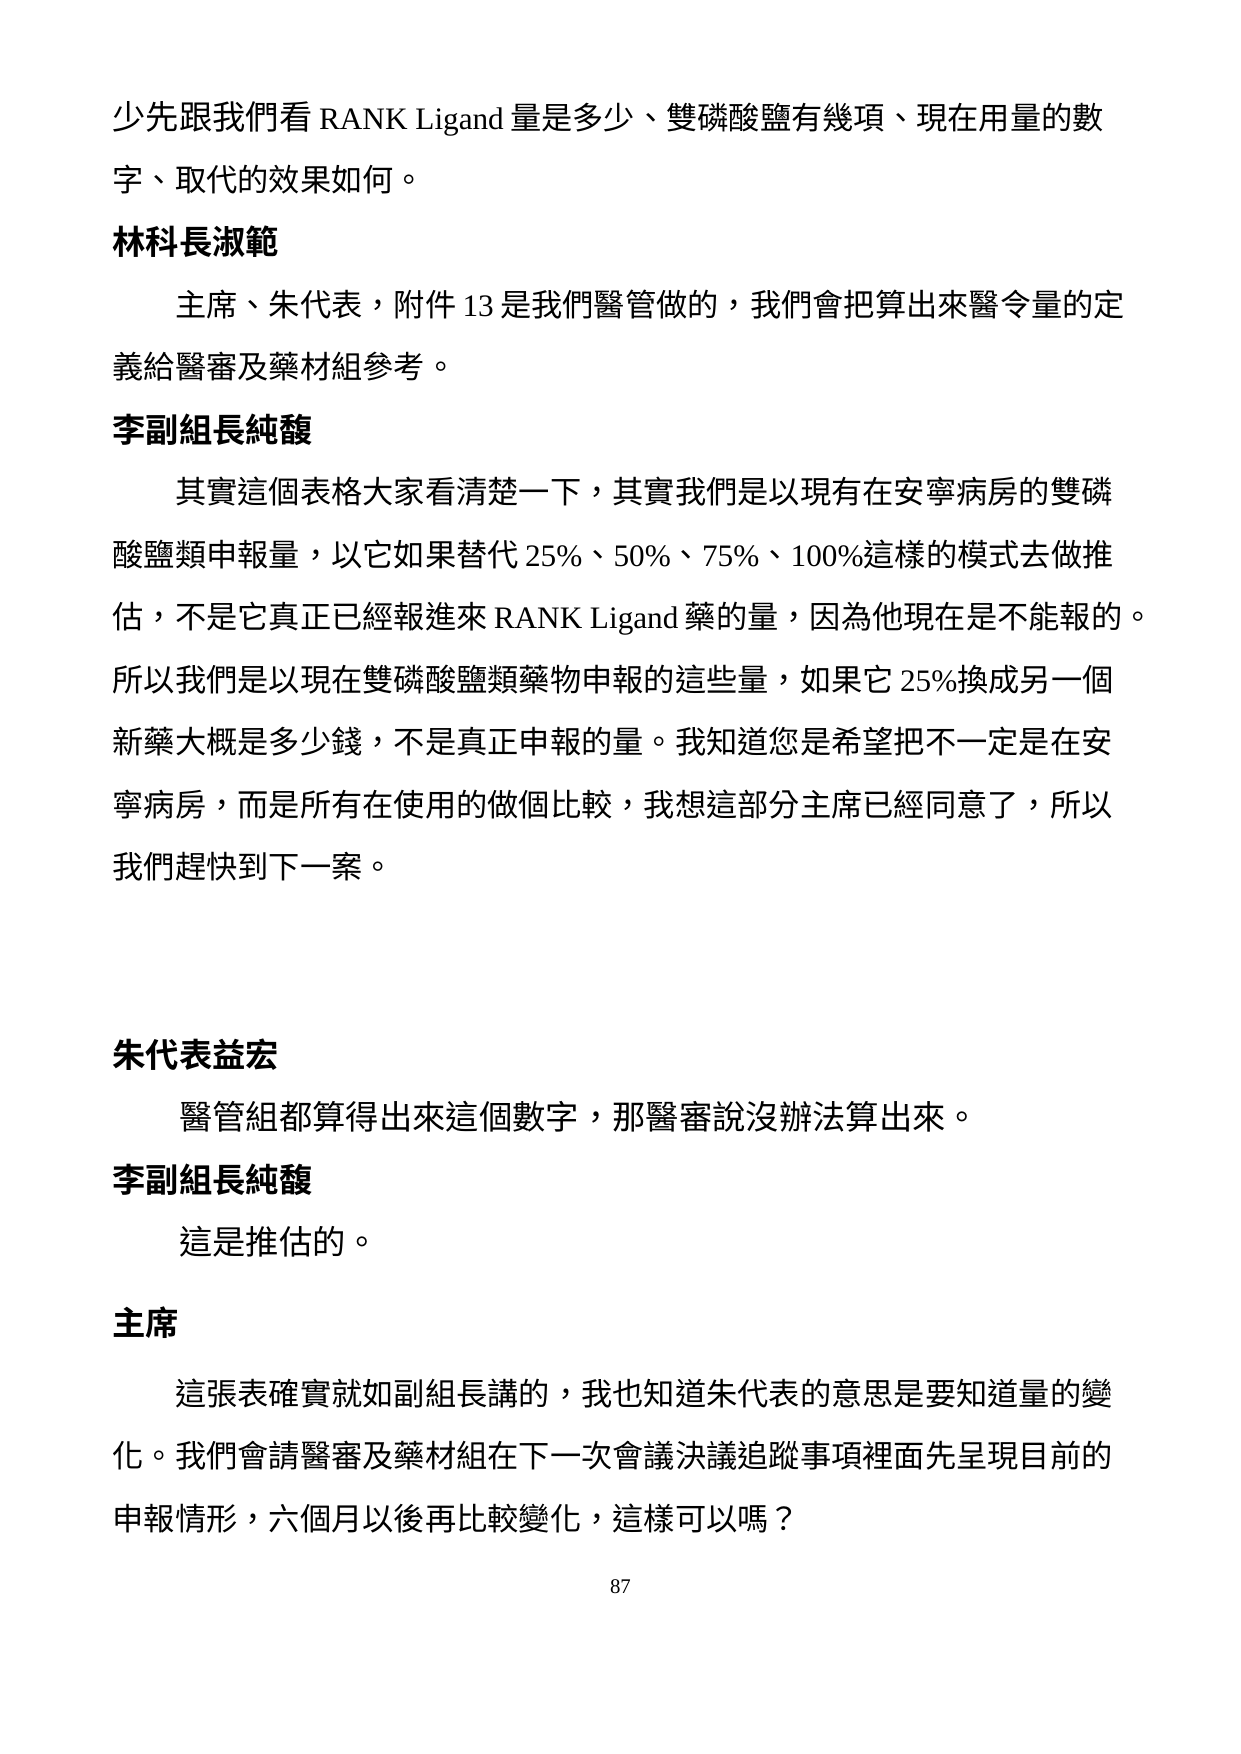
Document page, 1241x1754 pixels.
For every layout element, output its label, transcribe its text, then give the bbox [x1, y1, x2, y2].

text 主席 [112, 1279, 1128, 1342]
text 林科長淑範 [112, 198, 1128, 261]
text 醫管組都算得出來這個數字，那醫審說沒辦法算出來。 [112, 1073, 1128, 1136]
text 這是推估的。 [112, 1198, 1128, 1261]
text 這張表確實就如副組長講的，我也知道朱代表的意思是要知道量的變化。我們會請醫審及藥材組在下一次會議決議追蹤事項裡面先呈現目前的申報情形，六個月以後再比較變化，這樣可以嗎？ [112, 1349, 1128, 1537]
text 其實這個表格大家看清楚一下，其實我們是以現有在安寧病房的雙磷酸鹽類申報量，以它如果替代25%、50%、75%、100%這樣的模式去做推估，不是它真正已經報進來RANK Ligand藥的量，因為他現在是不能報的。所以我們是以現在雙磷酸鹽類藥物申報的這些量，如果它25%換成另一個新藥大概是多少錢，不是真正申報的量。我知道您是希望把不一定是在安寧病房，而是所有在使用的做個比較，我想這部分主席已經同意了，所以我們趕快到下一案。 [112, 448, 1128, 886]
text 少先跟我們看RANK Ligand量是多少、雙磷酸鹽有幾項、現在用量的數字、取代的效果如何。 [112, 73, 1128, 198]
text 李副組長純馥 [112, 386, 1128, 448]
text 主席、朱代表，附件13是我們醫管做的，我們會把算出來醫令量的定義給醫審及藥材組參考。 [112, 261, 1128, 386]
text 李副組長純馥 [112, 1136, 1128, 1198]
text 朱代表益宏 [112, 1011, 1128, 1073]
